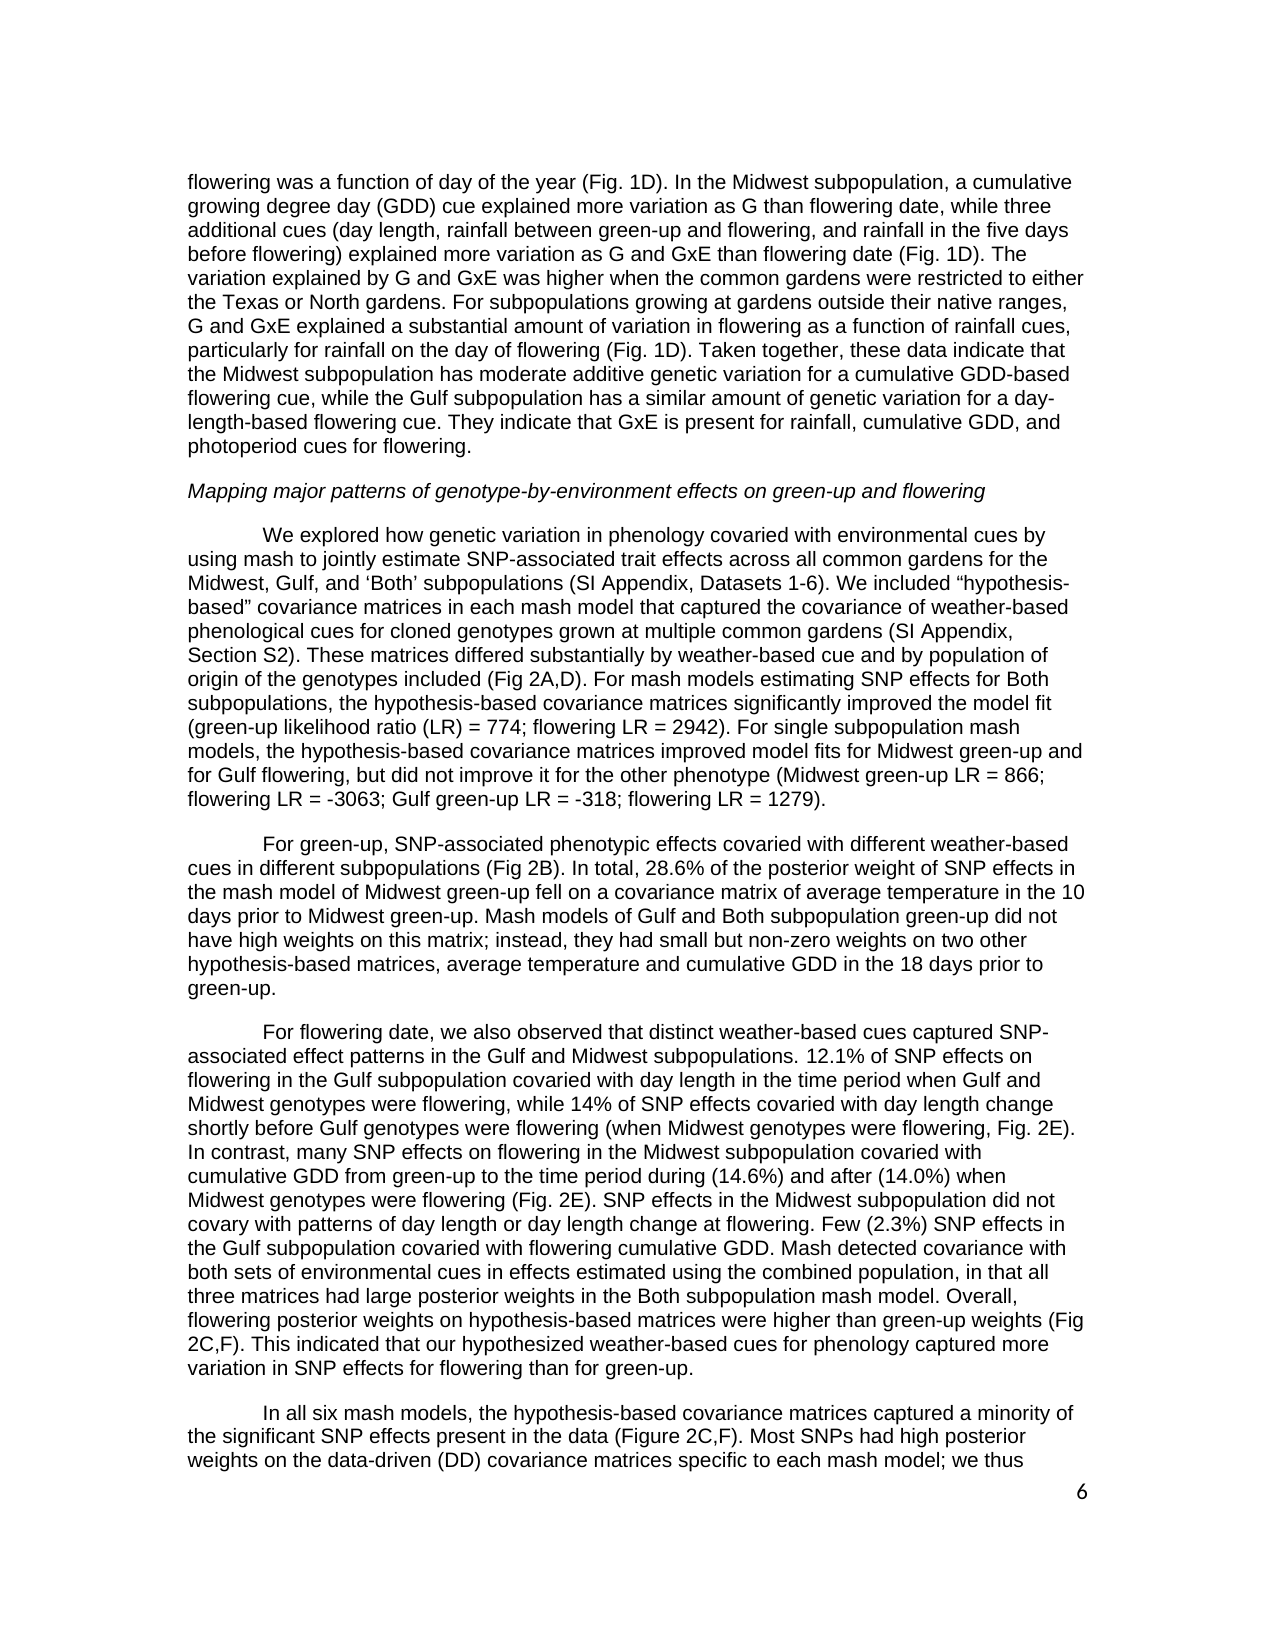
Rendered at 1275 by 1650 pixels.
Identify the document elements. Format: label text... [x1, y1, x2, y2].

text Mapping major patterns of genotype-by-environment effects on green-up and flowering [187, 478, 1087, 502]
text In all six mash models, the hypothesis-based covariance matrices captured a minority of the significant SNP effects present in the data (Figure 2C,F). Most SNPs had high posterior weights on the data-driven (DD) covariance matrices specific to each mash model; we thus [187, 1400, 1087, 1472]
text flowering was a function of day of the year (Fig. 1D). In the Midwest subpopulation, a cumulative growing degree day (GDD) cue explained more variation as G than flowering date, while three additional cues (day length, rainfall between green-up and flowering, and rainfall in the five days before flowering) explained more variation as G and GxE than flowering date (Fig. 1D). The variation explained by G and GxE was higher when the common gardens were restricted to either the Texas or North gardens. For subpopulations growing at gardens outside their native ranges, G and GxE explained a substantial amount of variation in flowering as a function of rainfall cues, particularly for rainfall on the day of flowering (Fig. 1D). Taken together, these data indicate that the Midwest subpopulation has moderate additive genetic variation for a cumulative GDD-based flowering cue, while the Gulf subpopulation has a similar amount of genetic variation for a day-length-based flowering cue. They indicate that GxE is present for rainfall, cumulative GDD, and photoperiod cues for flowering. [187, 170, 1087, 458]
text We explored how genetic variation in phenology covaried with environmental cues by using mash to jointly estimate SNP-associated trait effects across all common gardens for the Midwest, Gulf, and ‘Both’ subpopulations (SI Appendix, Datasets 1-6). We included “hypothesis-based” covariance matrices in each mash model that captured the covariance of weather-based phenological cues for cloned genotypes grown at multiple common gardens (SI Appendix, Section S2). These matrices differed substantially by weather-based cue and by population of origin of the genotypes included (Fig 2A,D). For mash models estimating SNP effects for Both subpopulations, the hypothesis-based covariance matrices significantly improved the model fit (green-up likelihood ratio (LR) = 774; flowering LR = 2942). For single subpopulation mash models, the hypothesis-based covariance matrices improved model fits for Midwest green-up and for Gulf flowering, but did not improve it for the other phenotype (Midwest green-up LR = 866; flowering LR = -3063; Gulf green-up LR = -318; flowering LR = 1279). [187, 523, 1087, 811]
text For green-up, SNP-associated phenotypic effects covaried with different weather-based cues in different subpopulations (Fig 2B). In total, 28.6% of the posterior weight of SNP effects in the mash model of Midwest green-up fell on a covariance matrix of average temperature in the 10 days prior to Midwest green-up. Mash models of Gulf and Both subpopulation green-up did not have high weights on this matrix; instead, they had small but non-zero weights on two other hypothesis-based matrices, average temperature and cumulative GDD in the 18 days prior to green-up. [187, 832, 1087, 999]
text For flowering date, we also observed that distinct weather-based cues captured SNP-associated effect patterns in the Gulf and Midwest subpopulations. 12.1% of SNP effects on flowering in the Gulf subpopulation covaried with day length in the time period when Gulf and Midwest genotypes were flowering, while 14% of SNP effects covaried with day length change shortly before Gulf genotypes were flowering (when Midwest genotypes were flowering, Fig. 2E). In contrast, many SNP effects on flowering in the Midwest subpopulation covaried with cumulative GDD from green-up to the time period during (14.6%) and after (14.0%) when Midwest genotypes were flowering (Fig. 2E). SNP effects in the Midwest subpopulation did not covary with patterns of day length or day length change at flowering. Few (2.3%) SNP effects in the Gulf subpopulation covaried with flowering cumulative GDD. Mash detected covariance with both sets of environmental cues in effects estimated using the combined population, in that all three matrices had large posterior weights in the Both subpopulation mash model. Overall, flowering posterior weights on hypothesis-based matrices were higher than green-up weights (Fig 2C,F). This indicated that our hypothesized weather-based cues for phenology captured more variation in SNP effects for flowering than for green-up. [187, 1020, 1087, 1379]
